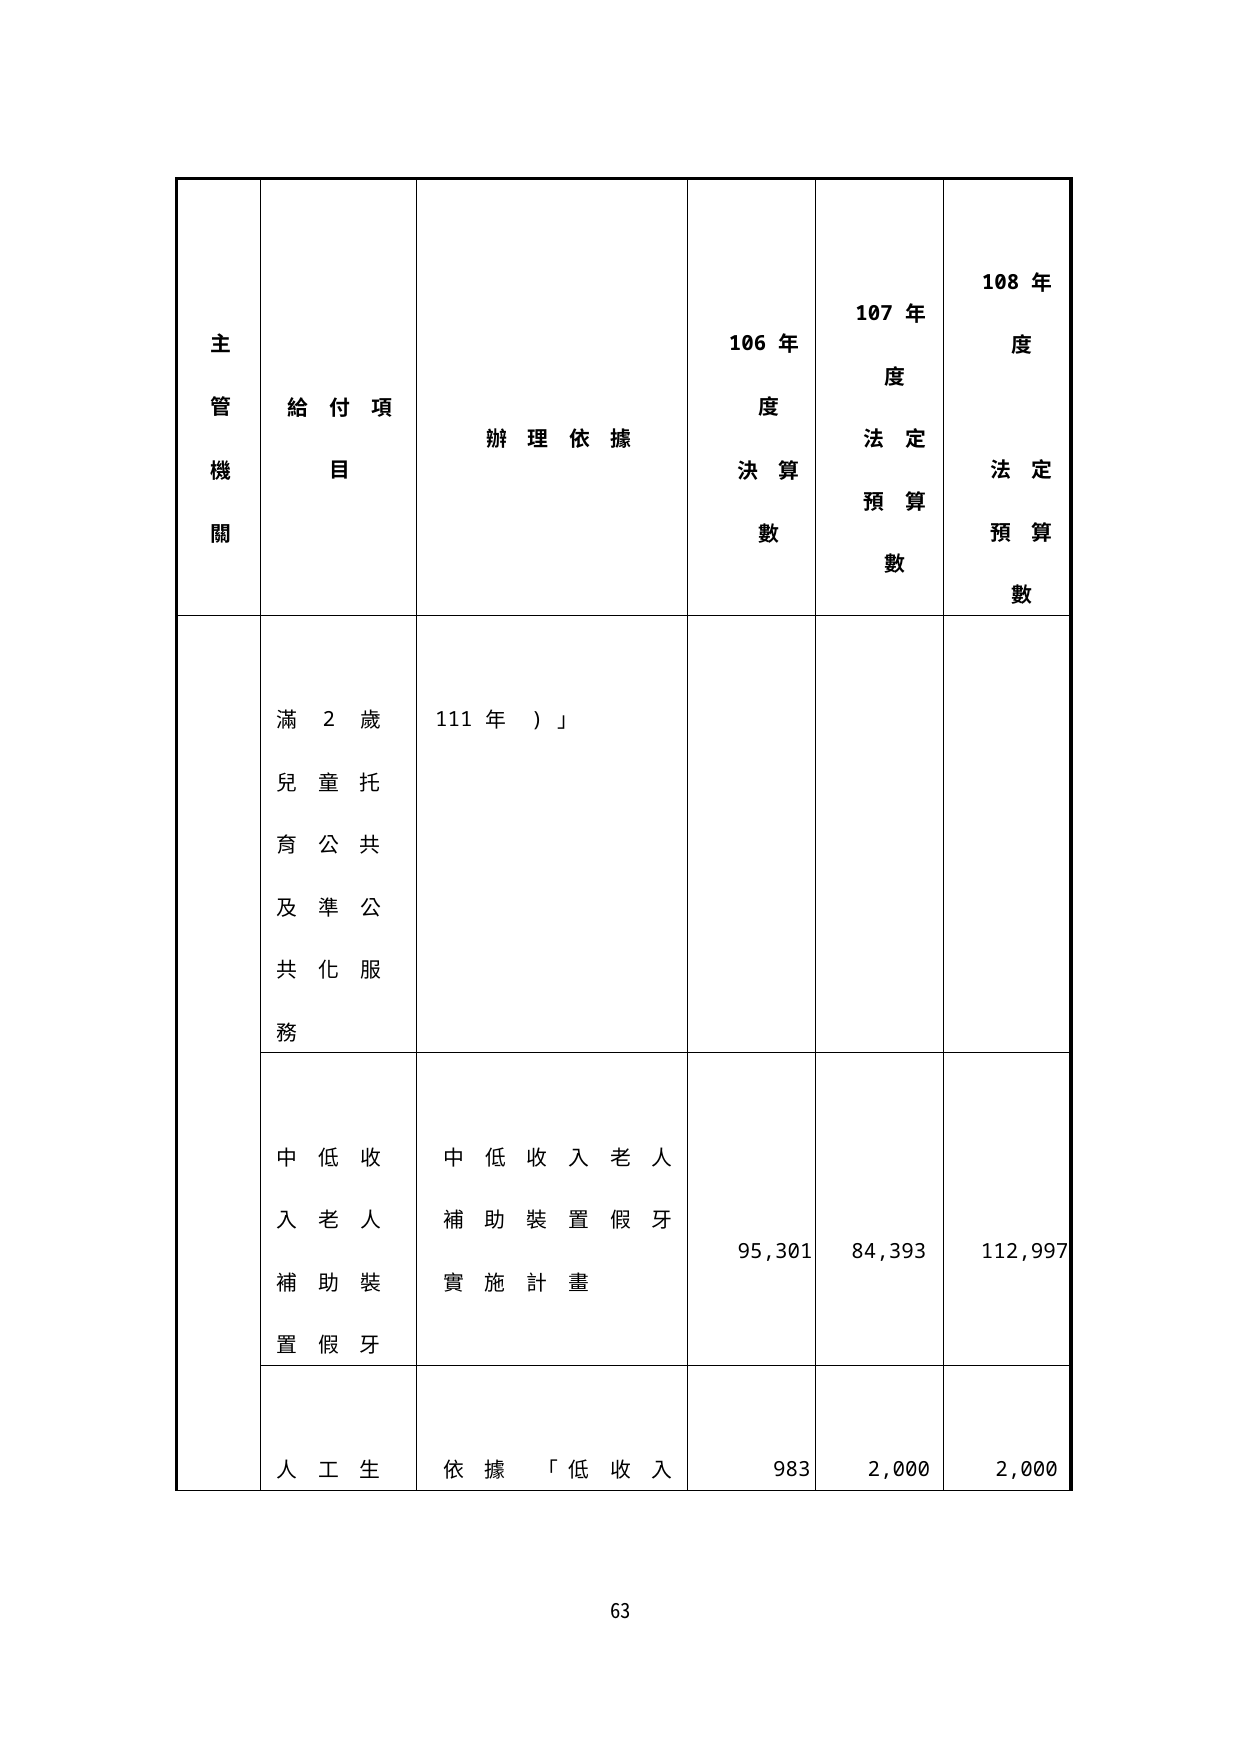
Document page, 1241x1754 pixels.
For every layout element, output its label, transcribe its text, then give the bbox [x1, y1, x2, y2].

table_cell [688, 616, 815, 1052]
table_cell 84,393 [816, 1053, 943, 1365]
table_cell 人工生 [261, 1366, 416, 1490]
table_cell 2,000 [816, 1366, 943, 1490]
table_cell [944, 616, 1069, 1052]
table_cell 95,301 [688, 1053, 815, 1365]
table_cell [816, 616, 943, 1052]
table_header 107年度 法定預算數 [816, 180, 943, 614]
table_cell 983 [688, 1366, 815, 1490]
table_cell 2,000 [944, 1366, 1069, 1490]
table_cell [178, 616, 260, 1490]
table_cell 依據「低收入 [417, 1366, 687, 1490]
table_cell 中低收入老人補助裝置假牙實施計畫 [417, 1053, 687, 1365]
table_header 106年度 決算數 [688, 180, 815, 614]
table_header 辦理依據 [417, 180, 687, 614]
table_header 108年度 法定預算數 [944, 180, 1069, 614]
table_header 給付項目 [261, 180, 416, 614]
table_header 主管 機關 [178, 180, 260, 614]
table_cell 滿2歲兒童托育公共及準公共化服務 [261, 616, 416, 1052]
table_cell 112,997 [944, 1053, 1069, 1365]
table_cell 111年)」 [417, 616, 687, 1052]
table_cell 中低收入老人補助裝置假牙 [261, 1053, 416, 1365]
